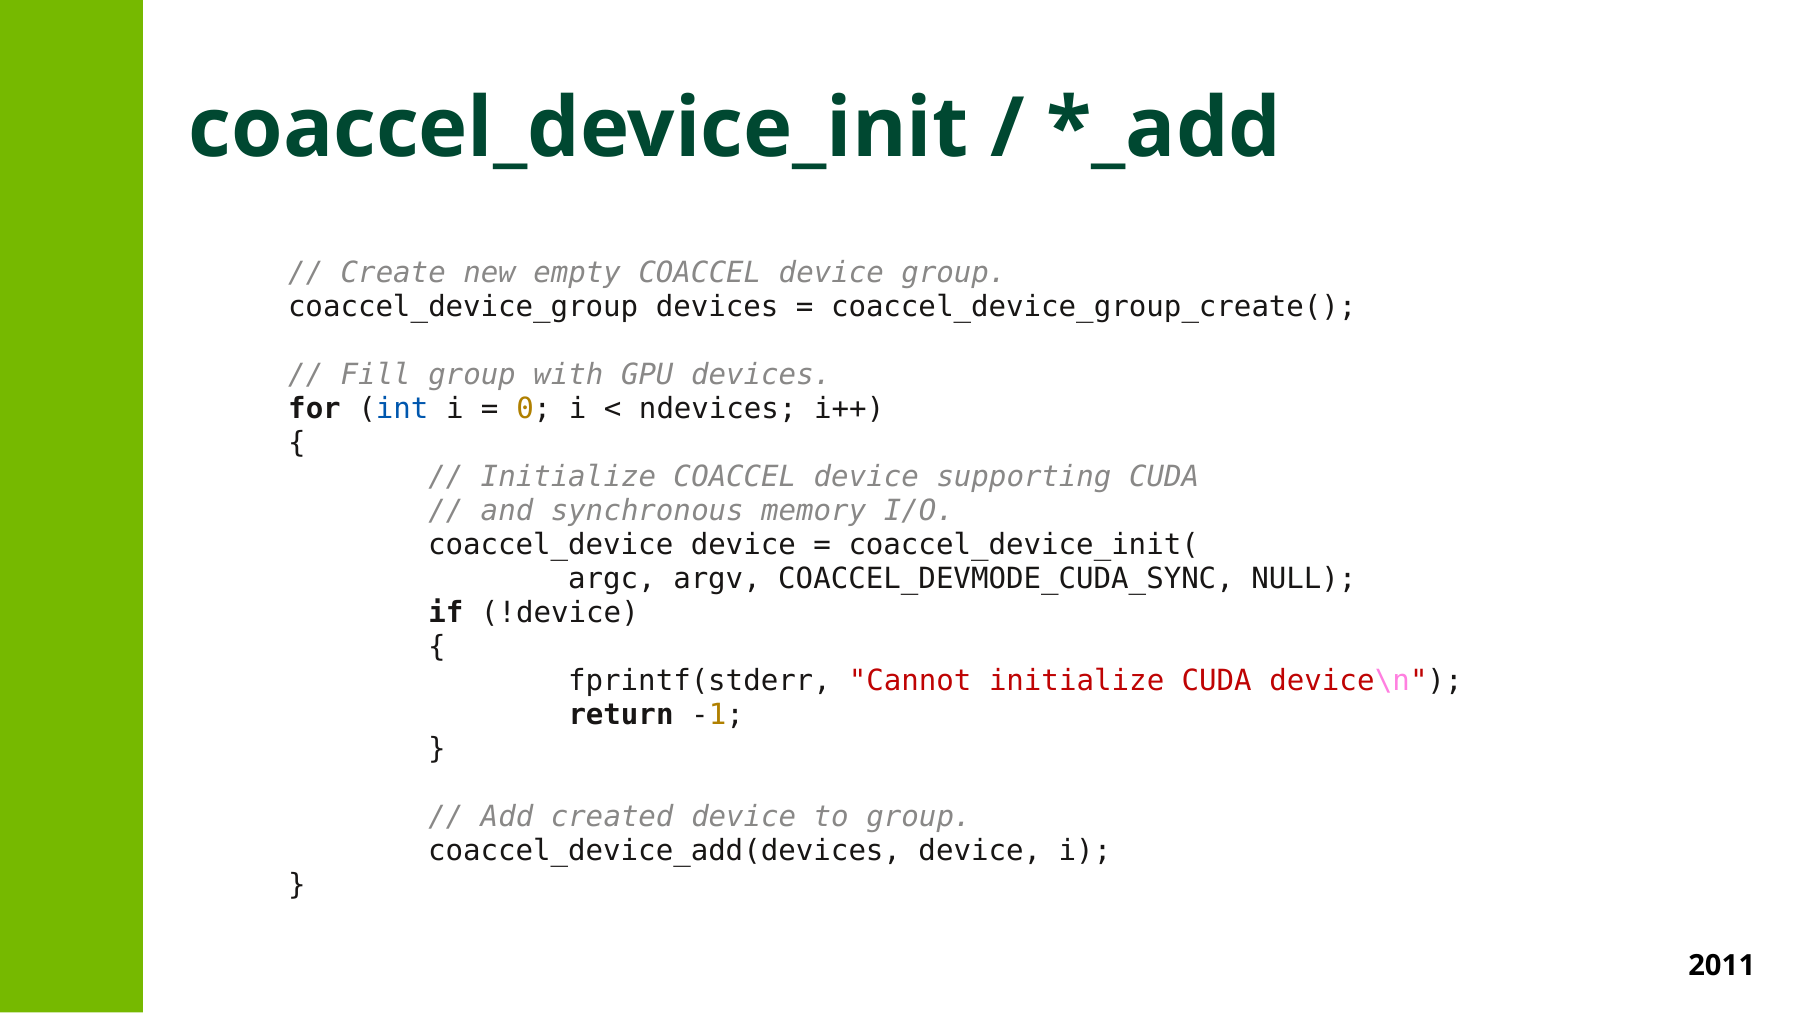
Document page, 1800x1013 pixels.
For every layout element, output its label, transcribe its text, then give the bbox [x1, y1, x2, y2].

title coaccel_device_init / *_add [188, 40, 1733, 211]
chart [146, 255, 1734, 932]
